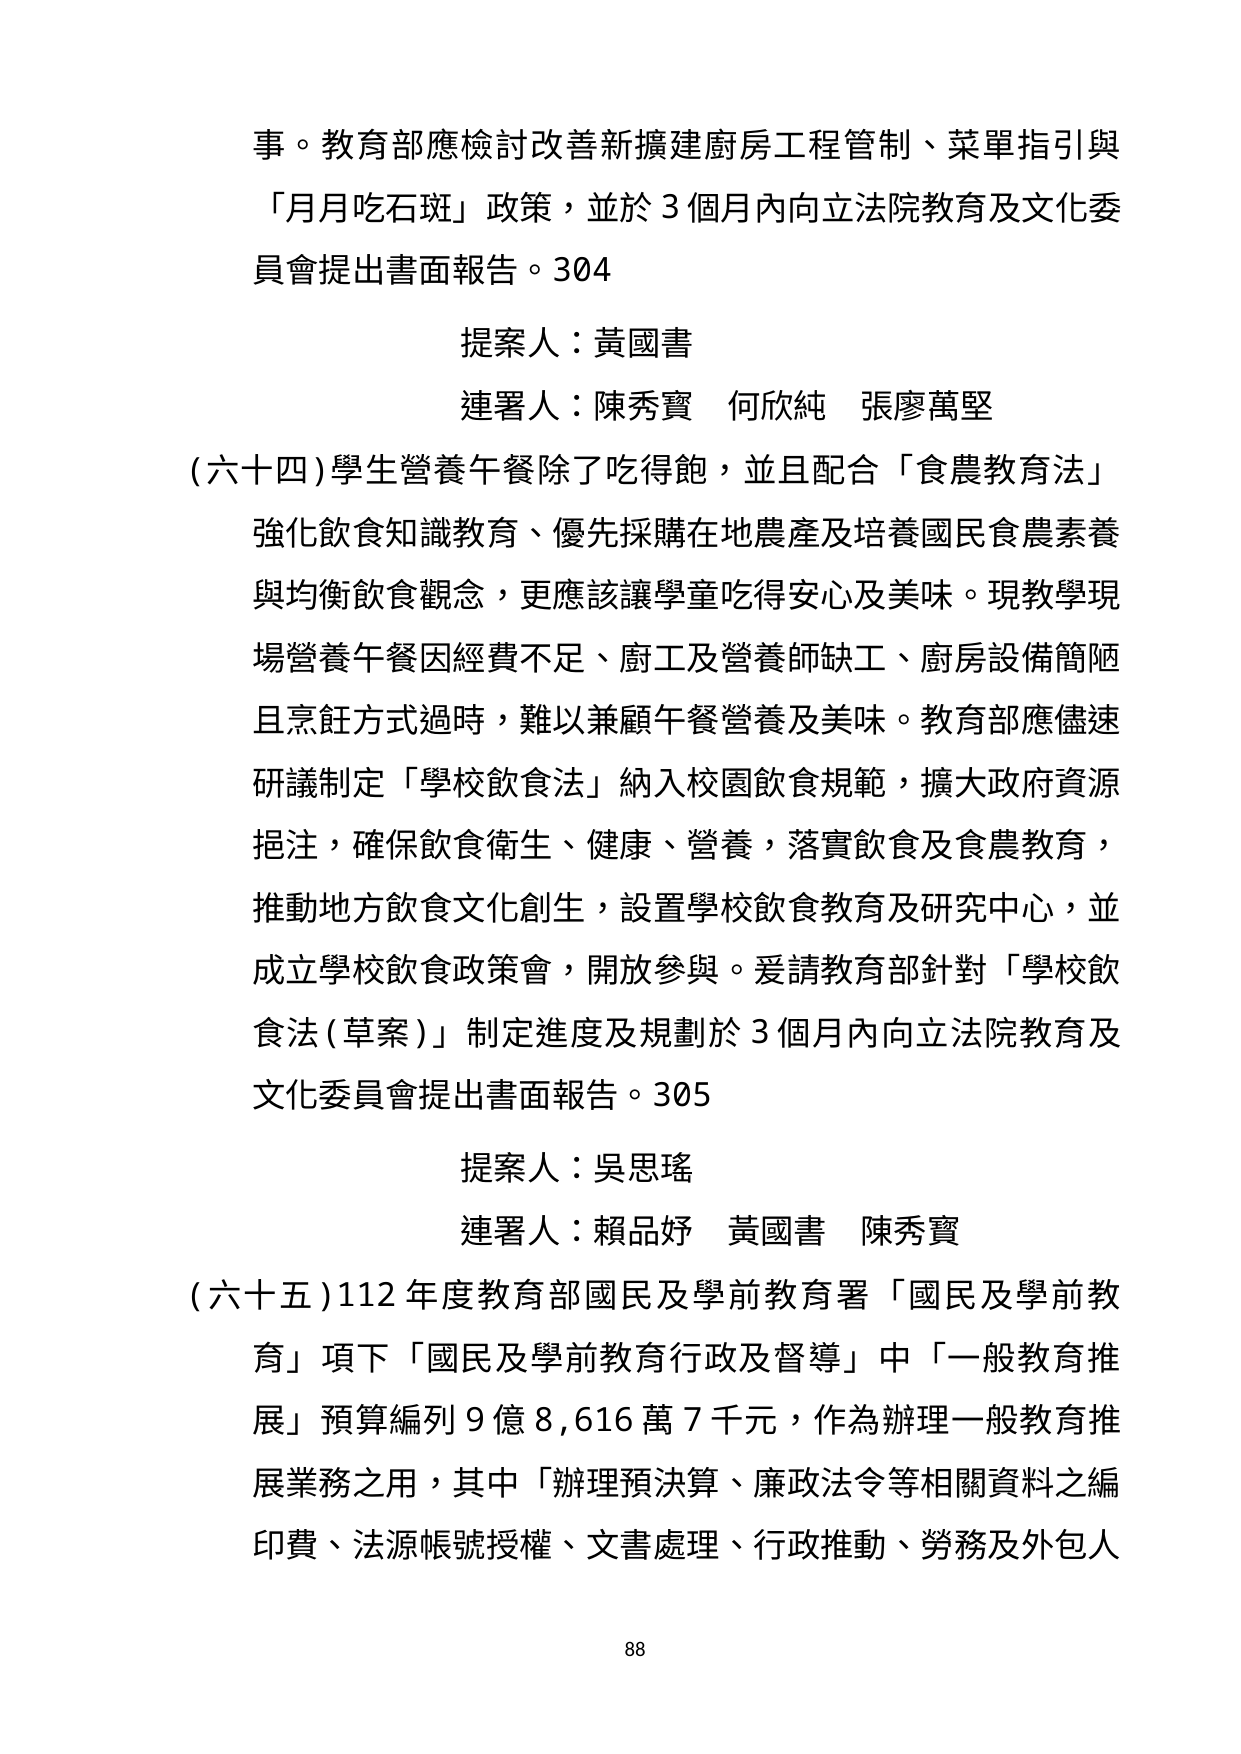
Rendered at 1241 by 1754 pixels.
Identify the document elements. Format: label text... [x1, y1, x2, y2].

text 連署人：陳秀寳 何欣純 張廖萬堅 [460, 362, 1122, 425]
text 提案人：吳思瑤 [460, 1125, 1122, 1187]
text (六十五)112年度教育部國民及學前教育署「國民及學前教育」項下「國民及學前教育行政及督導」中「一般教育推展」預算編列9億8,616萬7千元，作為辦理一般教育推展業務之用，其中「辦理預決算、廉政法令等相關資料之編印費、法源帳號授權、文書處理、行政推動、勞務及外包人 [185, 1262, 1122, 1575]
text 提案人：黃國書 [460, 300, 1122, 362]
text 事。教育部應檢討改善新擴建廚房工程管制、菜單指引與「月月吃石斑」政策，並於3個月內向立法院教育及文化委員會提出書面報告。304 [185, 112, 1122, 300]
text 連署人：賴品妤 黃國書 陳秀寳 [460, 1187, 1122, 1250]
text (六十四)學生營養午餐除了吃得飽，並且配合「食農教育法」強化飲食知識教育、優先採購在地農產及培養國民食農素養與均衡飲食觀念，更應該讓學童吃得安心及美味。現教學現場營養午餐因經費不足、廚工及營養師缺工、廚房設備簡陋且烹飪方式過時，難以兼顧午餐營養及美味。教育部應儘速研議制定「學校飲食法」納入校園飲食規範，擴大政府資源挹注，確保飲食衛生、健康、營養，落實飲食及食農教育，推動地方飲食文化創生，設置學校飲食教育及研究中心，並成立學校飲食政策會，開放參與。爰請教育部針對「學校飲食法(草案)」制定進度及規劃於3個月內向立法院教育及文化委員會提出書面報告。305 [185, 437, 1122, 1125]
